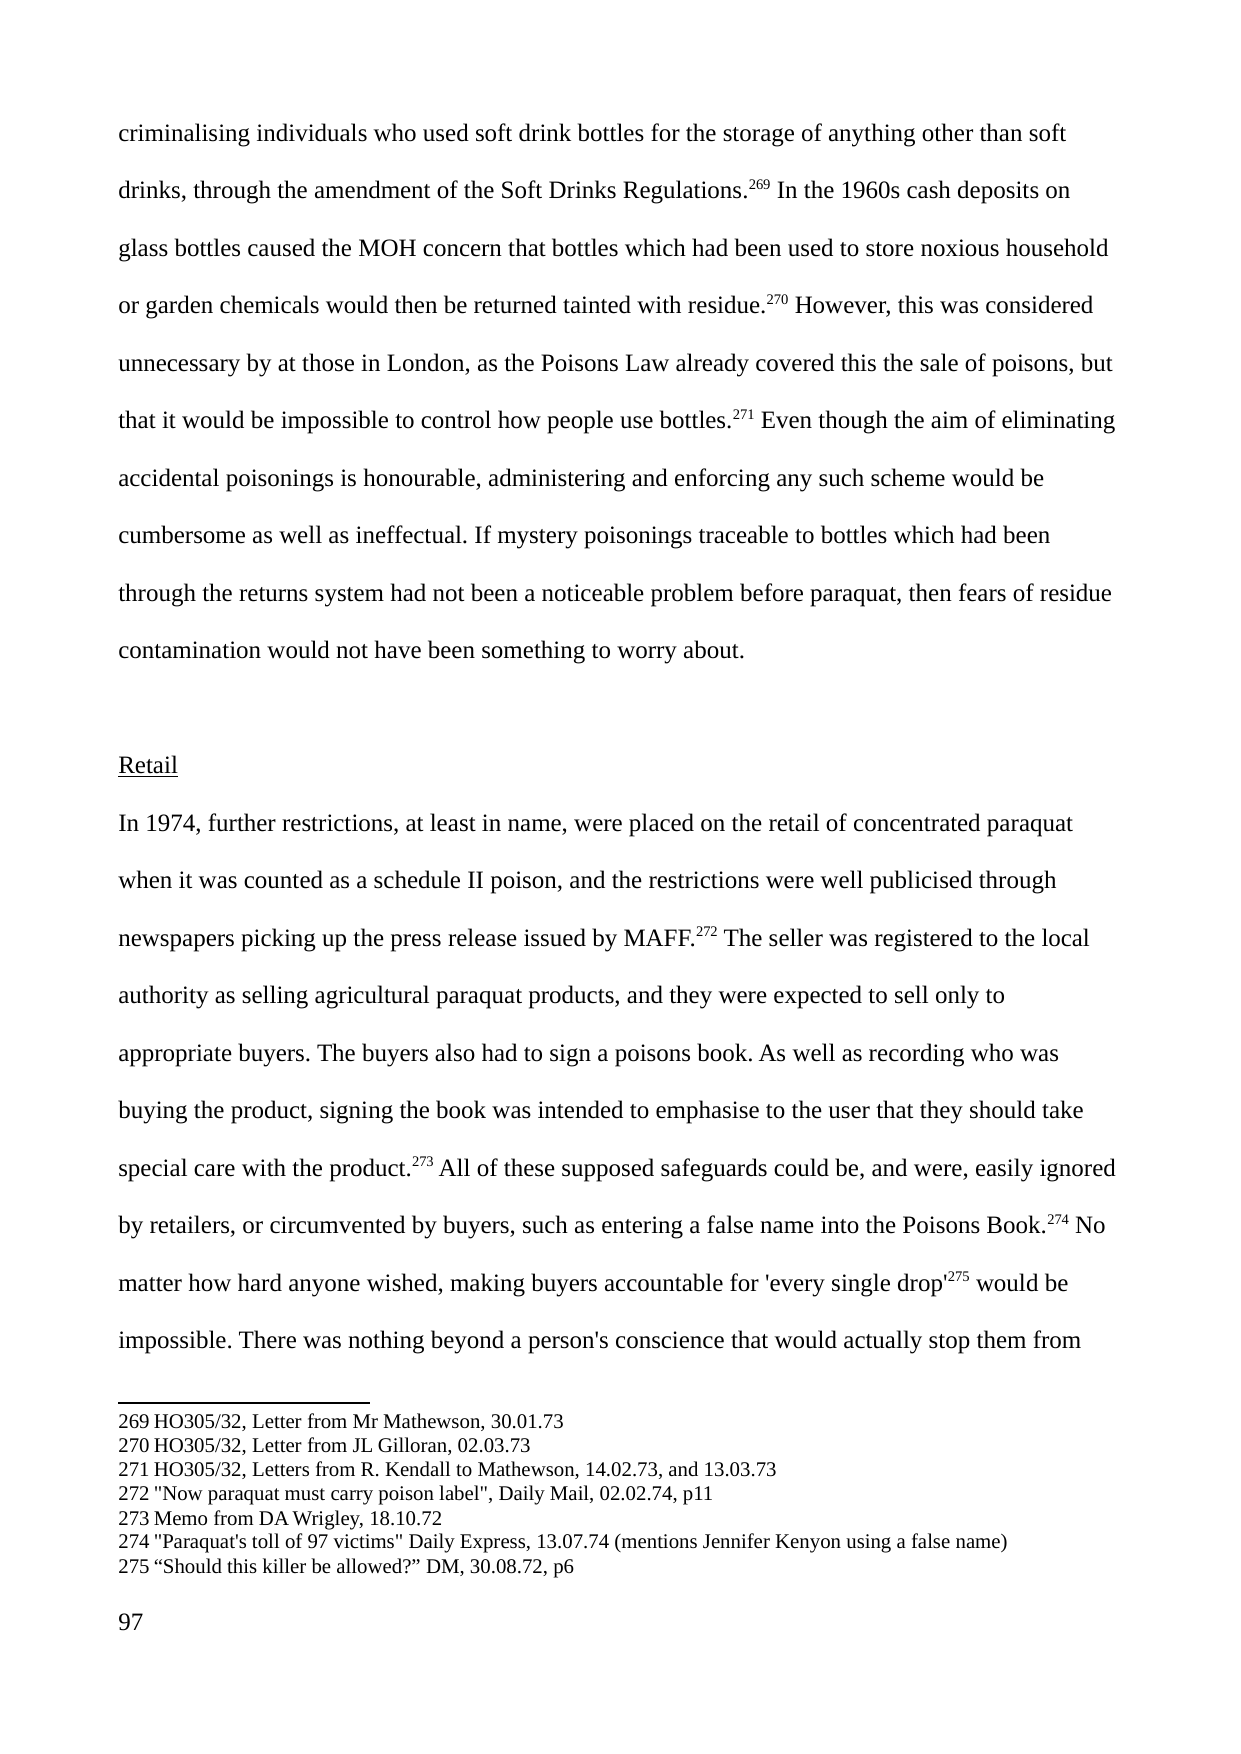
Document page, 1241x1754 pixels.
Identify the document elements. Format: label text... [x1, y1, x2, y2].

text “Should this killer be allowed?” DM, 30.08.72, p6 [118, 1553, 1122, 1578]
text In 1974, further restrictions, at least in name, were placed on the retail of concentrated paraquat when it was counted as a schedule II poison, and the restrictions were well publicised through newspapers picking up the press release issued by MAFF. The seller was registered to the local authority as selling agricultural paraquat products, and they were expected to sell only to appropriate buyers. The buyers also had to sign a poisons book. As well as recording who was buying the product, signing the book was intended to emphasise to the user that they should take special care with the product. All of these supposed safeguards could be, and were, easily ignored by retailers, or circumvented by buyers, such as entering a false name into the Poisons Book. No matter how hard anyone wished, making buyers accountable for 'every single drop' would be impossible. There was nothing beyond a person's conscience that would actually stop them from [118, 808, 1122, 1354]
text HO305/32, Letters from R. Kendall to Mathewson, 14.02.73, and 13.03.73 [118, 1457, 1122, 1481]
text "Paraquat's toll of 97 victims" Daily Express, 13.07.74 (mentions Jennifer Kenyon using a false name) [118, 1529, 1122, 1553]
text "Now paraquat must carry poison label", Daily Mail, 02.02.74, p11 [118, 1481, 1122, 1505]
text Retail [118, 751, 1122, 779]
text HO305/32, Letter from Mr Mathewson, 30.01.73 [118, 1409, 1122, 1433]
text criminalising individuals who used soft drink bottles for the storage of anything other than soft drinks, through the amendment of the Soft Drinks Regulations. In the 1960s cash deposits on glass bottles caused the MOH concern that bottles which had been used to store noxious household or garden chemicals would then be returned tainted with residue. However, this was considered unnecessary by at those in London, as the Poisons Law already covered this the sale of poisons, but that it would be impossible to control how people use bottles. Even though the aim of eliminating accidental poisonings is honourable, administering and enforcing any such scheme would be cumbersome as well as ineffectual. If mystery poisonings traceable to bottles which had been through the returns system had not been a noticeable problem before paraquat, then fears of residue contamination would not have been something to worry about. [118, 118, 1122, 664]
text Memo from DA Wrigley, 18.10.72 [118, 1505, 1122, 1529]
text HO305/32, Letter from JL Gilloran, 02.03.73 [118, 1433, 1122, 1457]
